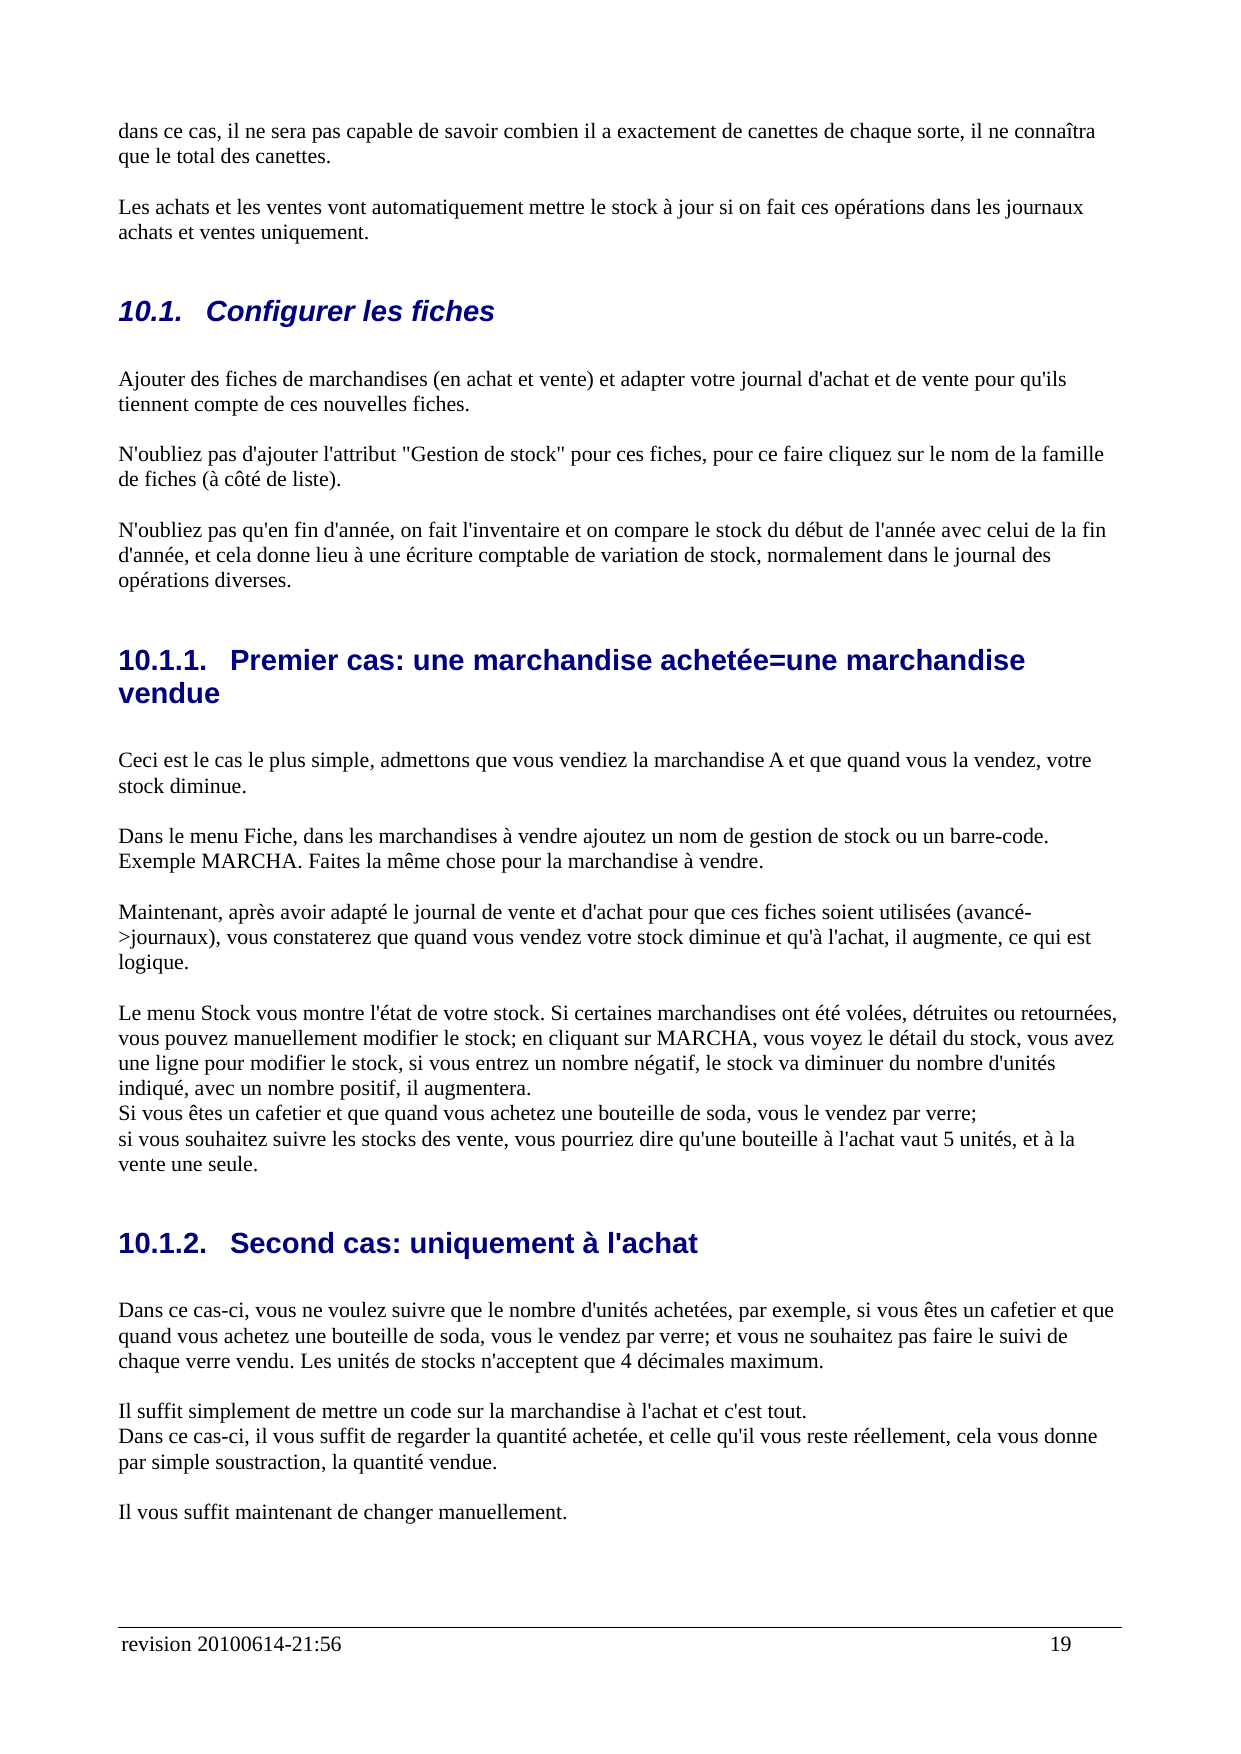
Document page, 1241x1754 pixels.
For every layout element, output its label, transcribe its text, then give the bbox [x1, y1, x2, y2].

text si vous souhaitez suivre les stocks des vente, vous pourriez dire qu'une bouteille à l'achat vaut 5 unités, et à la vente une seule. [118, 1126, 1122, 1176]
text Maintenant, après avoir adapté le journal de vente et d'achat pour que ces fiches soient utilisées (avancé->journaux), vous constaterez que quand vous vendez votre stock diminue et qu'à l'achat, il augmente, ce qui est logique. [118, 899, 1122, 974]
text Il suffit simplement de mettre un code sur la marchandise à l'achat et c'est tout. [118, 1398, 1122, 1423]
text Les achats et les ventes vont automatiquement mettre le stock à jour si on fait ces opérations dans les journaux achats et ventes uniquement. [118, 194, 1122, 244]
text Ceci est le cas le plus simple, admettons que vous vendiez la marchandise A et que quand vous la vendez, votre stock diminue. [118, 747, 1122, 798]
list dans ce cas, il ne sera pas capable de savoir combien il a exactement de canettes de chaque sorte, il ne connaîtra que le total des canettes. [118, 118, 1122, 168]
subtitle Premier cas: une marchandise achetée=une marchandise vendue [118, 643, 1122, 710]
text Ajouter des fiches de marchandises (en achat et vente) et adapter votre journal d'achat et de vente pour qu'ils tiennent compte de ces nouvelles fiches. [118, 366, 1122, 416]
text Le menu Stock vous montre l'état de votre stock. Si certaines marchandises ont été volées, détruites ou retournées, vous pouvez manuellement modifier le stock; en cliquant sur MARCHA, vous voyez le détail du stock, vous avez une ligne pour modifier le stock, si vous entrez un nombre négatif, le stock va diminuer du nombre d'unités indiqué, avec un nombre positif, il augmentera. [118, 999, 1122, 1100]
text Il vous suffit maintenant de changer manuellement. [118, 1499, 1122, 1524]
subtitle Second cas: uniquement à l'achat [118, 1226, 1122, 1260]
text N'oubliez pas d'ajouter l'attribut "Gestion de stock" pour ces fiches, pour ce faire cliquez sur le nom de la famille de fiches (à côté de liste). [118, 441, 1122, 492]
text N'oubliez pas qu'en fin d'année, on fait l'inventaire et on compare le stock du début de l'année avec celui de la fin d'année, et cela donne lieu à une écriture comptable de variation de stock, normalement dans le journal des opérations diverses. [118, 517, 1122, 592]
text Dans ce cas-ci, vous ne voulez suivre que le nombre d'unités achetées, par exemple, si vous êtes un cafetier et que quand vous achetez une bouteille de soda, vous le vendez par verre; et vous ne souhaitez pas faire le suivi de chaque verre vendu. Les unités de stocks n'acceptent que 4 décimales maximum. [118, 1297, 1122, 1373]
text Dans le menu Fiche, dans les marchandises à vendre ajoutez un nom de gestion de stock ou un barre-code. Exemple MARCHA. Faites la même chose pour la marchandise à vendre. [118, 823, 1122, 873]
text Si vous êtes un cafetier et que quand vous achetez une bouteille de soda, vous le vendez par verre; [118, 1100, 1122, 1126]
text Dans ce cas-ci, il vous suffit de regarder la quantité achetée, et celle qu'il vous reste réellement, cela vous donne par simple soustraction, la quantité vendue. [118, 1423, 1122, 1474]
subtitle Configurer les fiches [118, 294, 1122, 328]
